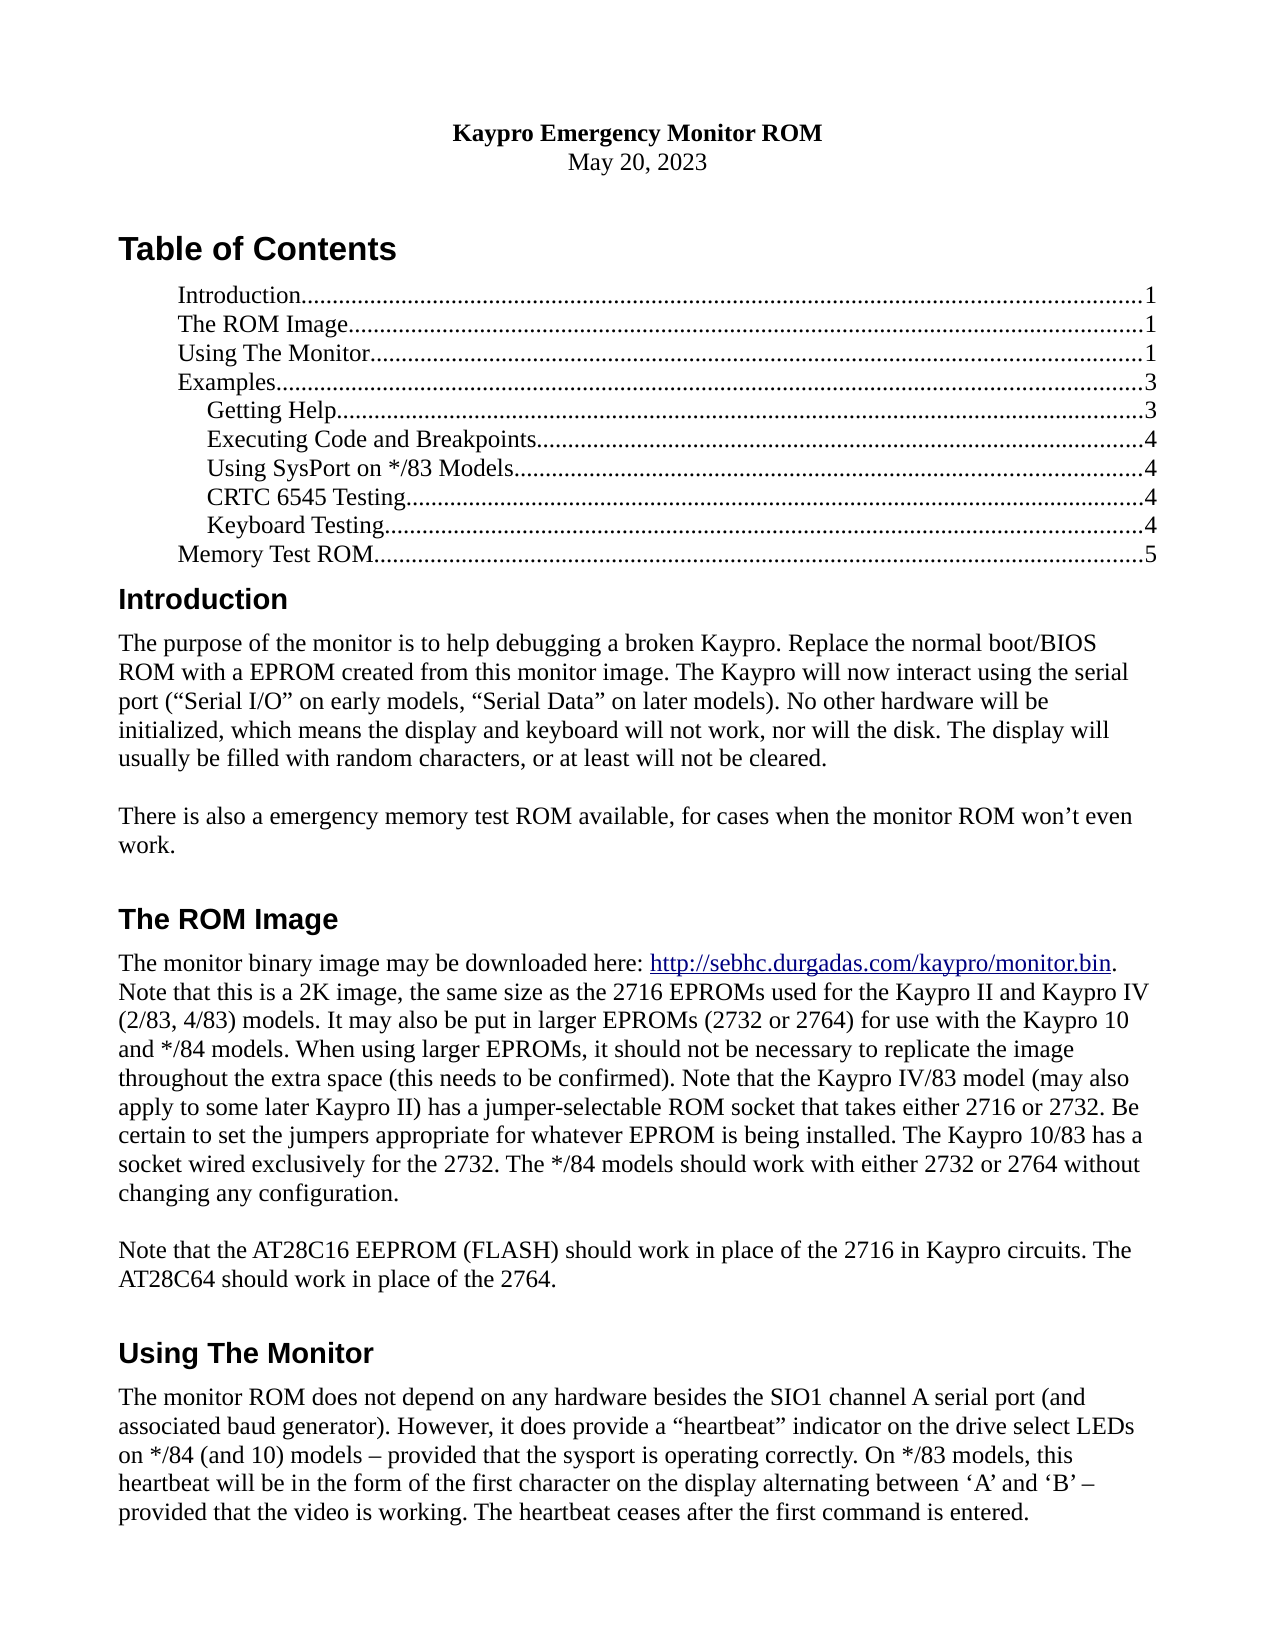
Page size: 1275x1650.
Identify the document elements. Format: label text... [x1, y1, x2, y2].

text The monitor binary image may be downloaded here: http://sebhc.durgadas.com/kaypro/monitor.bin. Note that this is a 2K image, the same size as the 2716 EPROMs used for the Kaypro II and Kaypro IV (2/83, 4/83) models. It may also be put in larger EPROMs (2732 or 2764) for use with the Kaypro 10 and */84 models. When using larger EPROMs, it should not be necessary to replicate the image throughout the extra space (this needs to be confirmed). Note that the Kaypro IV/83 model (may also apply to some later Kaypro II) has a jumper-selectable ROM socket that takes either 2716 or 2732. Be certain to set the jumpers appropriate for whatever EPROM is being installed. The Kaypro 10/83 has a socket wired exclusively for the 2732. The */84 models should work with either 2732 or 2764 without changing any configuration. [118, 948, 1157, 1207]
subtitle Table of Contents [118, 229, 1157, 268]
subtitle Using The Monitor [118, 1336, 1157, 1370]
subtitle The ROM Image [118, 902, 1157, 935]
text There is also a emergency memory test ROM available, for cases when the monitor ROM won’t even work. [118, 801, 1157, 858]
text Introduction 1 [177, 280, 1157, 309]
text Memory Test ROM 5 [177, 539, 1157, 568]
text The monitor ROM does not depend on any hardware besides the SIO1 channel A serial port (and associated baud generator). However, it does provide a “heartbeat” indicator on the drive select LEDs on */84 (and 10) models – provided that the sysport is operating correctly. On */83 models, this heartbeat will be in the form of the first character on the display alternating between ‘A’ and ‘B’ – provided that the video is working. The heartbeat ceases after the first command is entered. [118, 1382, 1157, 1526]
text Using SysPort on */83 Models 4 [207, 453, 1157, 482]
text The ROM Image 1 [177, 309, 1157, 338]
text CRTC 6545 Testing 4 [207, 482, 1157, 510]
text Examples 3 [177, 367, 1157, 395]
text Executing Code and Breakpoints 4 [207, 424, 1157, 453]
text May 20, 2023 [118, 147, 1157, 176]
text The purpose of the monitor is to help debugging a broken Kaypro. Replace the normal boot/BIOS ROM with a EPROM created from this monitor image. The Kaypro will now interact using the serial port (“Serial I/O” on early models, “Serial Data” on later models). No other hardware will be initialized, which means the display and keyboard will not work, nor will the disk. The display will usually be filled with random characters, or at least will not be cleared. [118, 628, 1157, 772]
text Getting Help 3 [207, 395, 1157, 424]
text Using The Monitor 1 [177, 338, 1157, 367]
subtitle Introduction [118, 582, 1157, 616]
text Note that the AT28C16 EEPROM (FLASH) should work in place of the 2716 in Kaypro circuits. The AT28C64 should work in place of the 2764. [118, 1235, 1157, 1293]
text Keyboard Testing 4 [207, 510, 1157, 539]
text Kaypro Emergency Monitor ROM [118, 118, 1157, 147]
